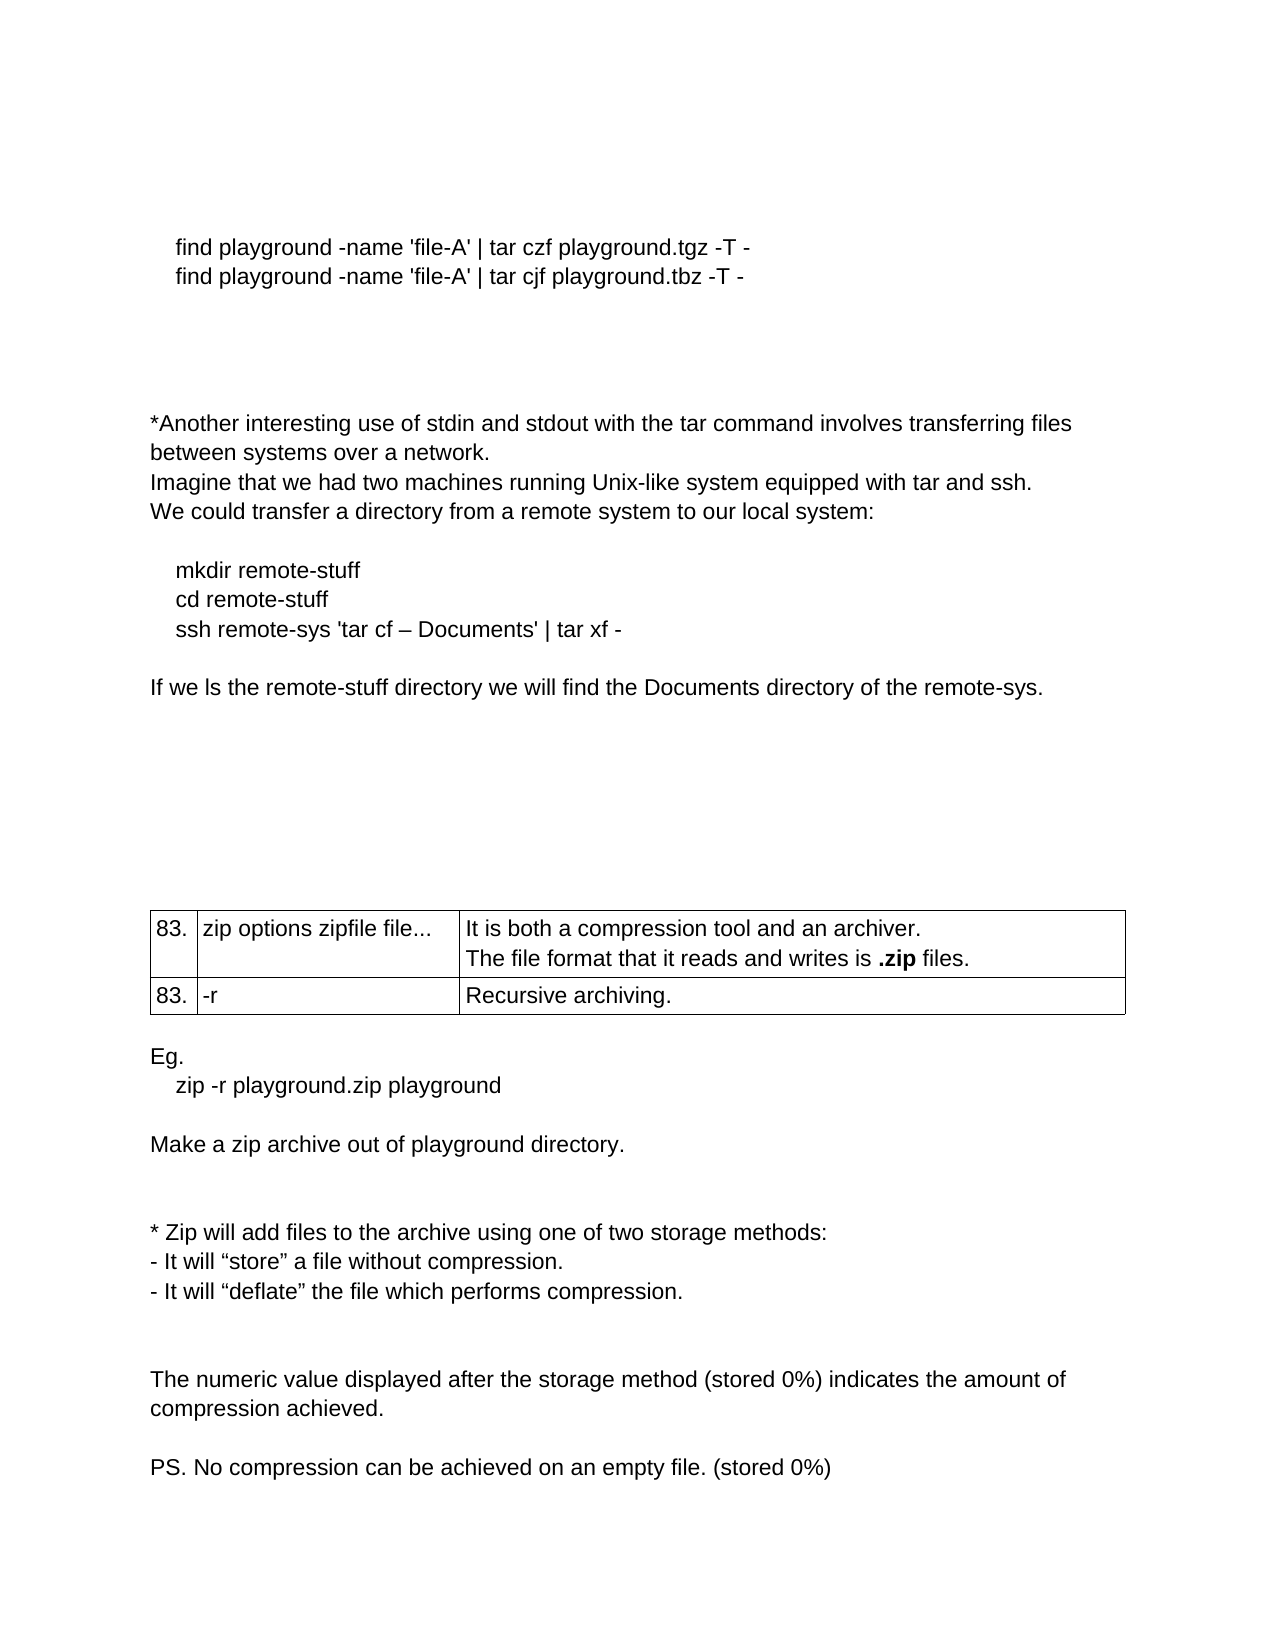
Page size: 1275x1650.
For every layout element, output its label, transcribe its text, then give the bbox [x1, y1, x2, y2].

text find playground -name 'file-A' | tar czf playground.tgz -T - [150, 234, 1125, 260]
table_cell -r [198, 978, 459, 1014]
table_header It is both a compression tool and an archiver. The file format that it reads and writes is .zip files. [460, 911, 1125, 977]
text The numeric value displayed after the storage method (stored 0%) indicates the amount of compression achieved. [150, 1366, 1125, 1421]
table_header zip options zipfile file... [198, 911, 459, 977]
text * Zip will add files to the archive using one of two storage methods: [150, 1219, 1125, 1245]
text mkdir remote-stuff [150, 558, 1125, 583]
text We could transfer a directory from a remote system to our local system: [150, 499, 1125, 524]
text - It will “deflate” the file which performs compression. [150, 1278, 1125, 1304]
text Imagine that we had two machines running Unix-like system equipped with tar and ssh. [150, 469, 1125, 495]
table_cell Recursive archiving. [460, 978, 1125, 1014]
text *Another interesting use of stdin and stdout with the tar command involves transferring files between systems over a network. [150, 411, 1125, 466]
text - It will “store” a file without compression. [150, 1249, 1125, 1274]
table_header 83. [151, 911, 197, 977]
text PS. No compression can be achieved on an empty file. (stored 0%) [150, 1454, 1125, 1480]
text Make a zip archive out of playground directory. [150, 1131, 1125, 1157]
text If we ls the remote-stuff directory we will find the Documents directory of the remote-sys. [150, 675, 1125, 701]
text find playground -name 'file-A' | tar cjf playground.tbz -T - [150, 264, 1125, 289]
text ssh remote-sys 'tar cf – Documents' | tar xf - [150, 616, 1125, 642]
text cd remote-stuff [150, 587, 1125, 613]
text zip -r playground.zip playground [150, 1073, 1125, 1098]
text Eg. [150, 1043, 1125, 1069]
table_cell 83. [151, 978, 197, 1014]
